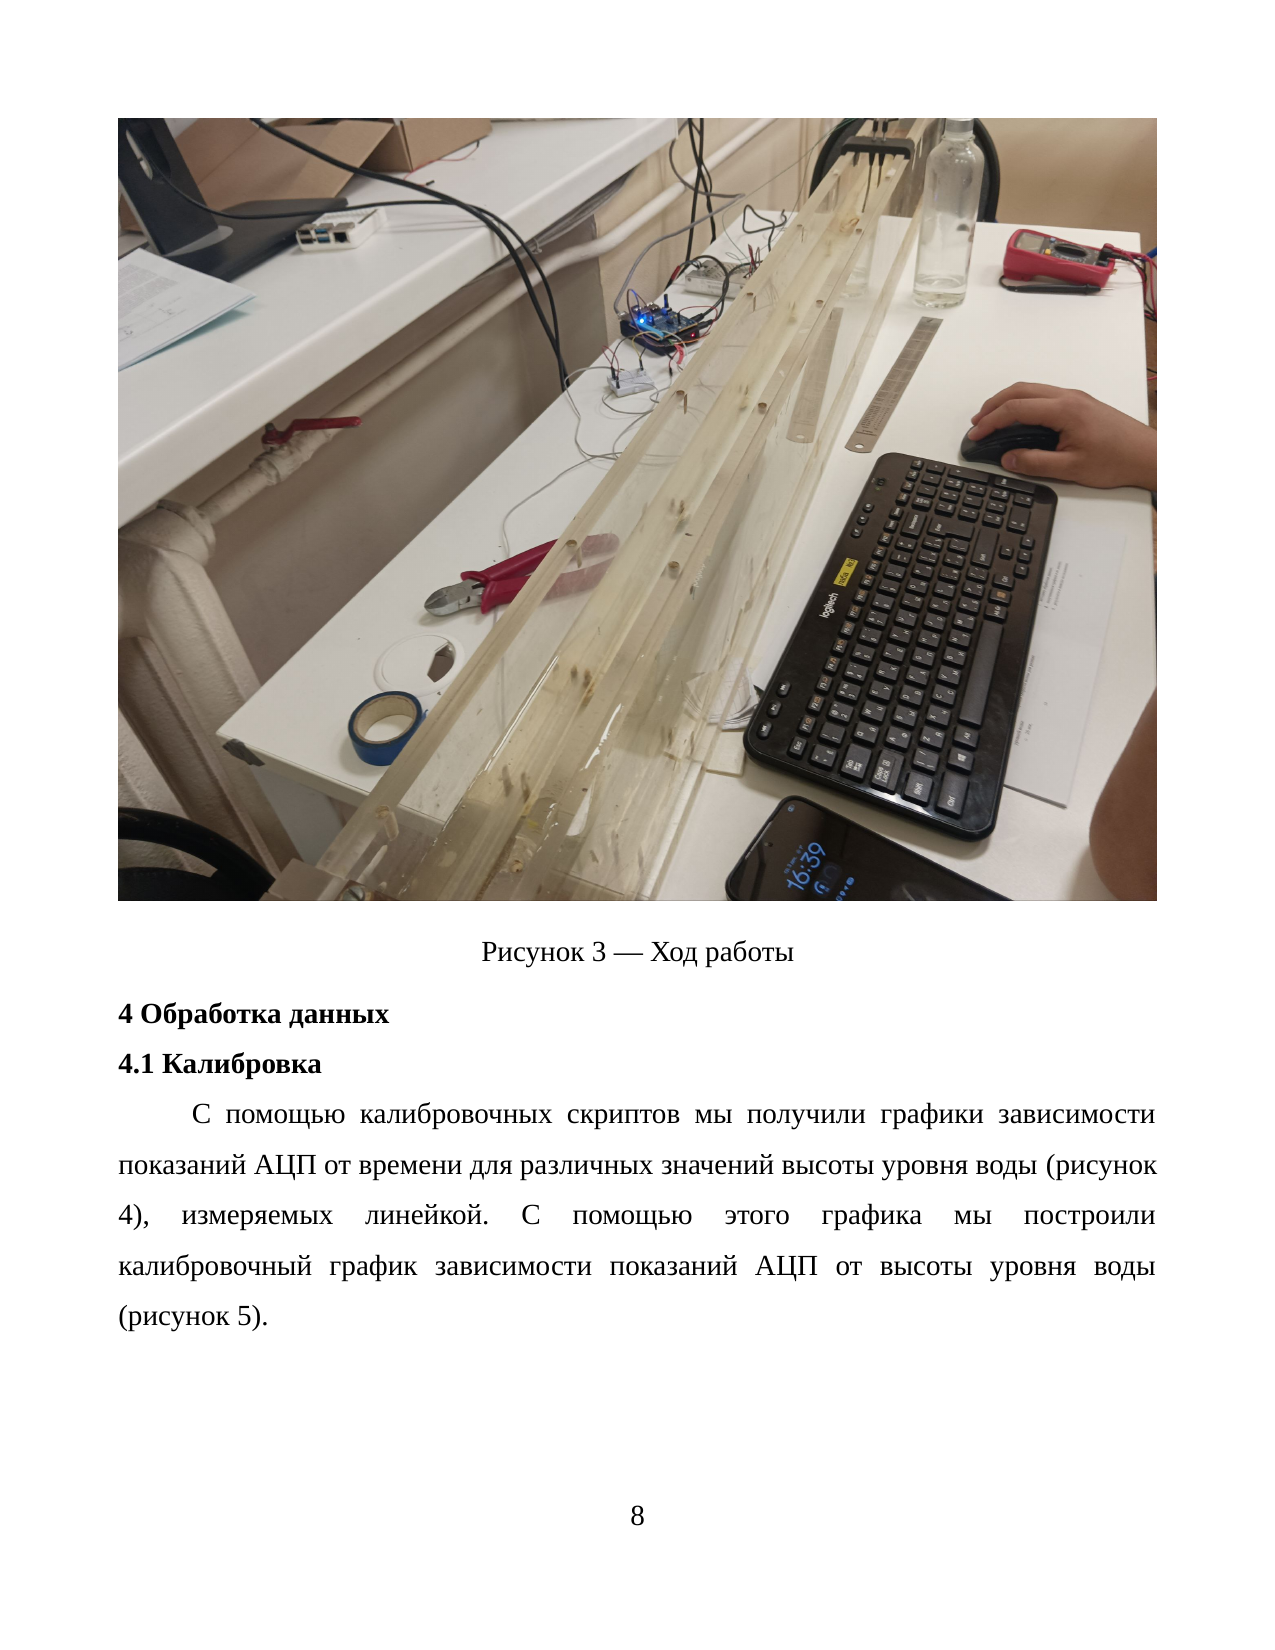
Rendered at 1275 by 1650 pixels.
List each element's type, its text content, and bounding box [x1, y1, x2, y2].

subtitle Обработка данных [118, 996, 1157, 1029]
subtitle Калибровка [118, 1046, 1157, 1080]
picture [118, 118, 1157, 901]
text С помощью калибровочных скриптов мы получили графики зависимости показаний АЦП от времени для различных значений высоты уровня воды (рисунок 4), измеряемых линейкой. С помощью этого графика мы построили калибровочный график зависимости показаний АЦП от высоты уровня воды (рисунок 5). [118, 1097, 1157, 1331]
text Рисунок 3 — Ход работы [118, 901, 1157, 967]
